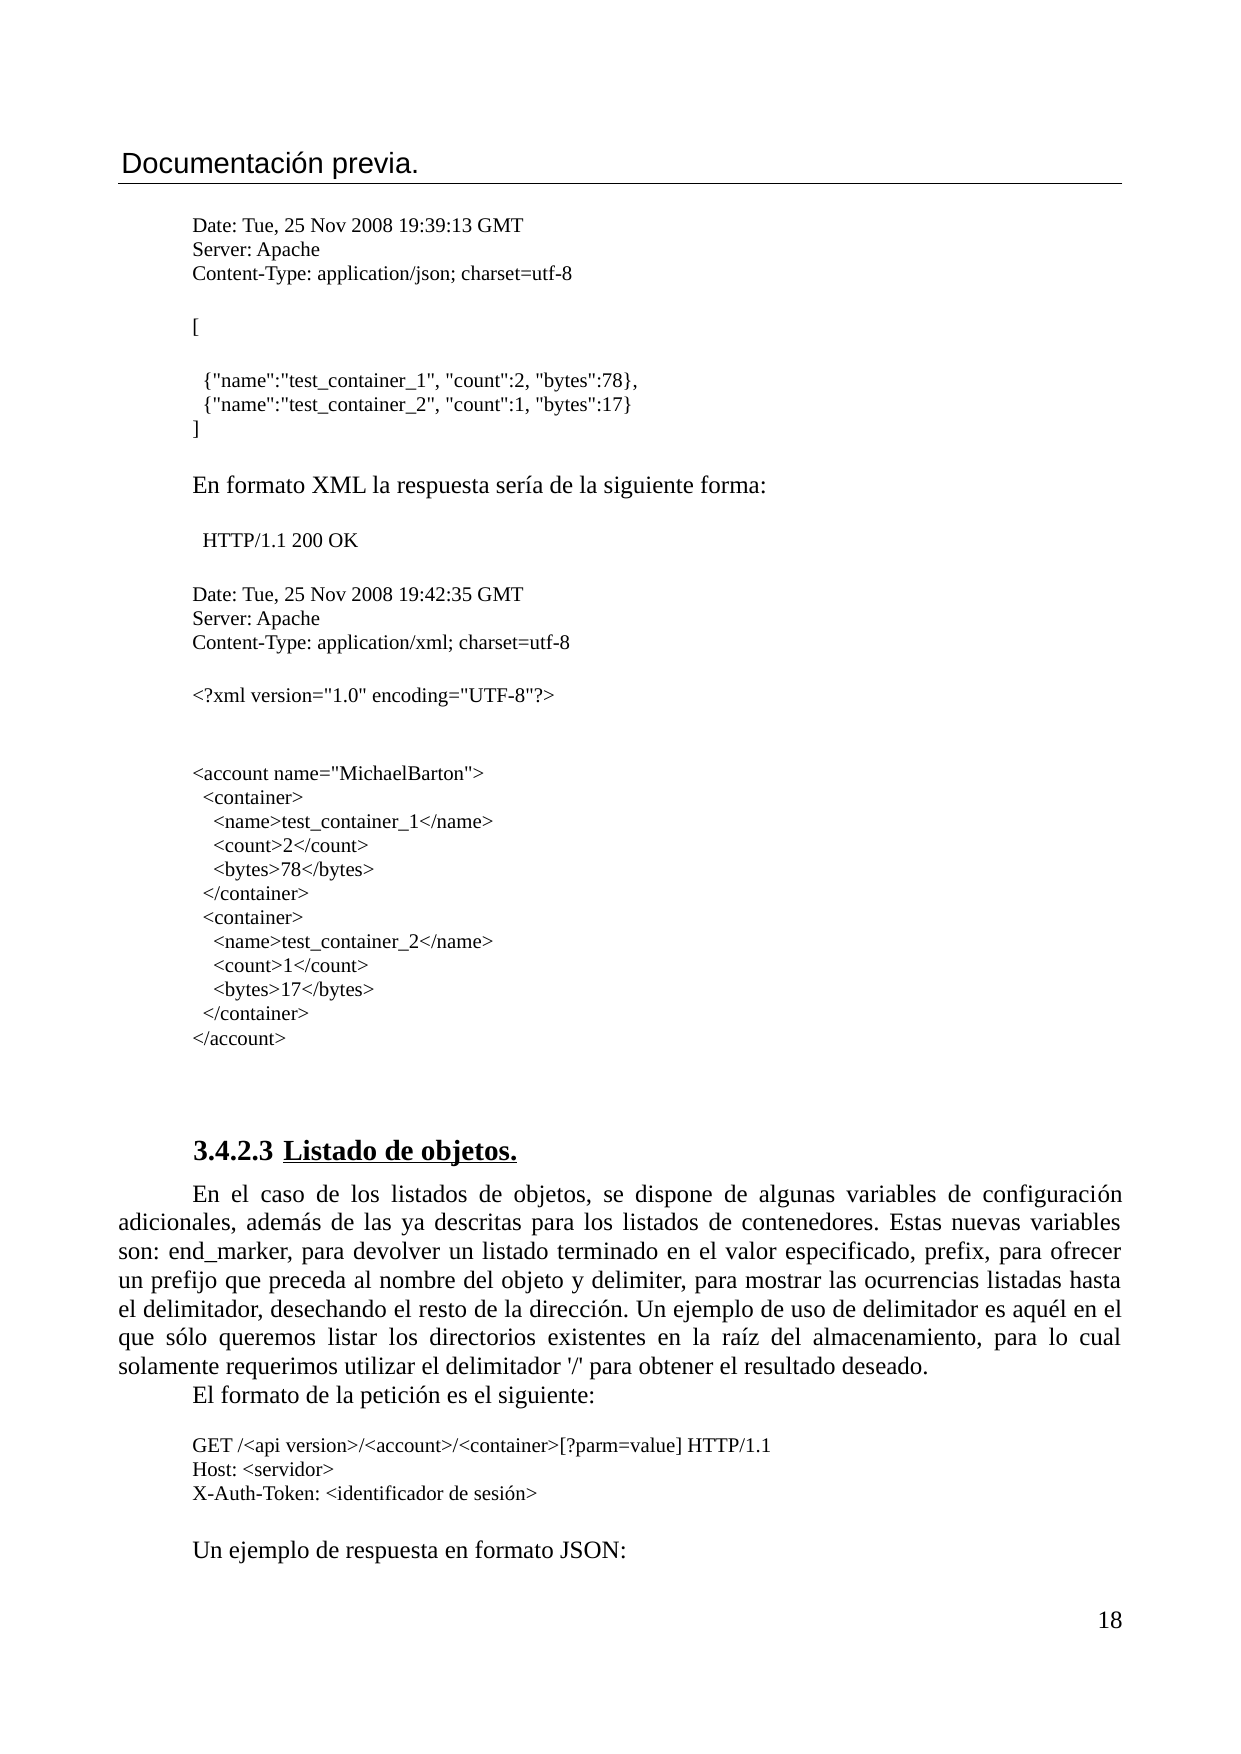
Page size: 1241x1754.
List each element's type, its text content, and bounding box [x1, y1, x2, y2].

text </container> [118, 1001, 1122, 1025]
text HTTP/1.1 200 OK [118, 528, 1122, 552]
text </container> [118, 881, 1122, 905]
text {"name":"test_container_1", "count":2, "bytes":78}, [118, 368, 1122, 392]
text Date: Tue, 25 Nov 2008 19:42:35 GMT [118, 581, 1122, 606]
subtitle Listado de objetos. [193, 1133, 1122, 1166]
text </account> [118, 1025, 1122, 1049]
text <container> [118, 785, 1122, 809]
text GET /<api version>/<account>/<container>[?parm=value] HTTP/1.1 [118, 1433, 1122, 1457]
text <?xml version="1.0" encoding="UTF-8"?> [118, 683, 1122, 707]
text Content-Type: application/xml; charset=utf-8 [118, 629, 1122, 654]
text Date: Tue, 25 Nov 2008 19:39:13 GMT [118, 213, 1122, 237]
text Server: Apache [118, 237, 1122, 261]
text <name>test_container_1</name> [118, 809, 1122, 833]
text El formato de la petición es el siguiente: [118, 1380, 1122, 1409]
text Server: Apache [118, 606, 1122, 629]
text Content-Type: application/json; charset=utf-8 [118, 261, 1122, 285]
text En formato XML la respuesta sería de la siguiente forma: [118, 470, 1122, 498]
text {"name":"test_container_2", "count":1, "bytes":17} [118, 392, 1122, 416]
text Host: <servidor> [118, 1457, 1122, 1481]
text <count>1</count> [118, 953, 1122, 977]
text ] [118, 416, 1122, 440]
text <count>2</count> [118, 833, 1122, 857]
text <account name="MichaelBarton"> [118, 761, 1122, 785]
text <container> [118, 905, 1122, 929]
text <bytes>78</bytes> [118, 857, 1122, 881]
text Un ejemplo de respuesta en formato JSON: [118, 1535, 1122, 1563]
text [ [118, 314, 1122, 338]
text X-Auth-Token: <identificador de sesión> [118, 1481, 1122, 1505]
text <bytes>17</bytes> [118, 977, 1122, 1001]
text En el caso de los listados de objetos, se dispone de algunas variables de configuración adicionales, además de las ya descritas para los listados de contenedores. Estas nuevas variables son: end_marker, para devolver un listado terminado en el valor especificado, prefix, para ofrecer un prefijo que preceda al nombre del objeto y delimiter, para mostrar las ocurrencias listadas hasta el delimitador, desechando el resto de la dirección. Un ejemplo de uso de delimitador es aquél en el que sólo queremos listar los directorios existentes en la raíz del almacenamiento, para lo cual solamente requerimos utilizar el delimitador '/' para obtener el resultado deseado. [118, 1179, 1122, 1380]
text <name>test_container_2</name> [118, 929, 1122, 953]
